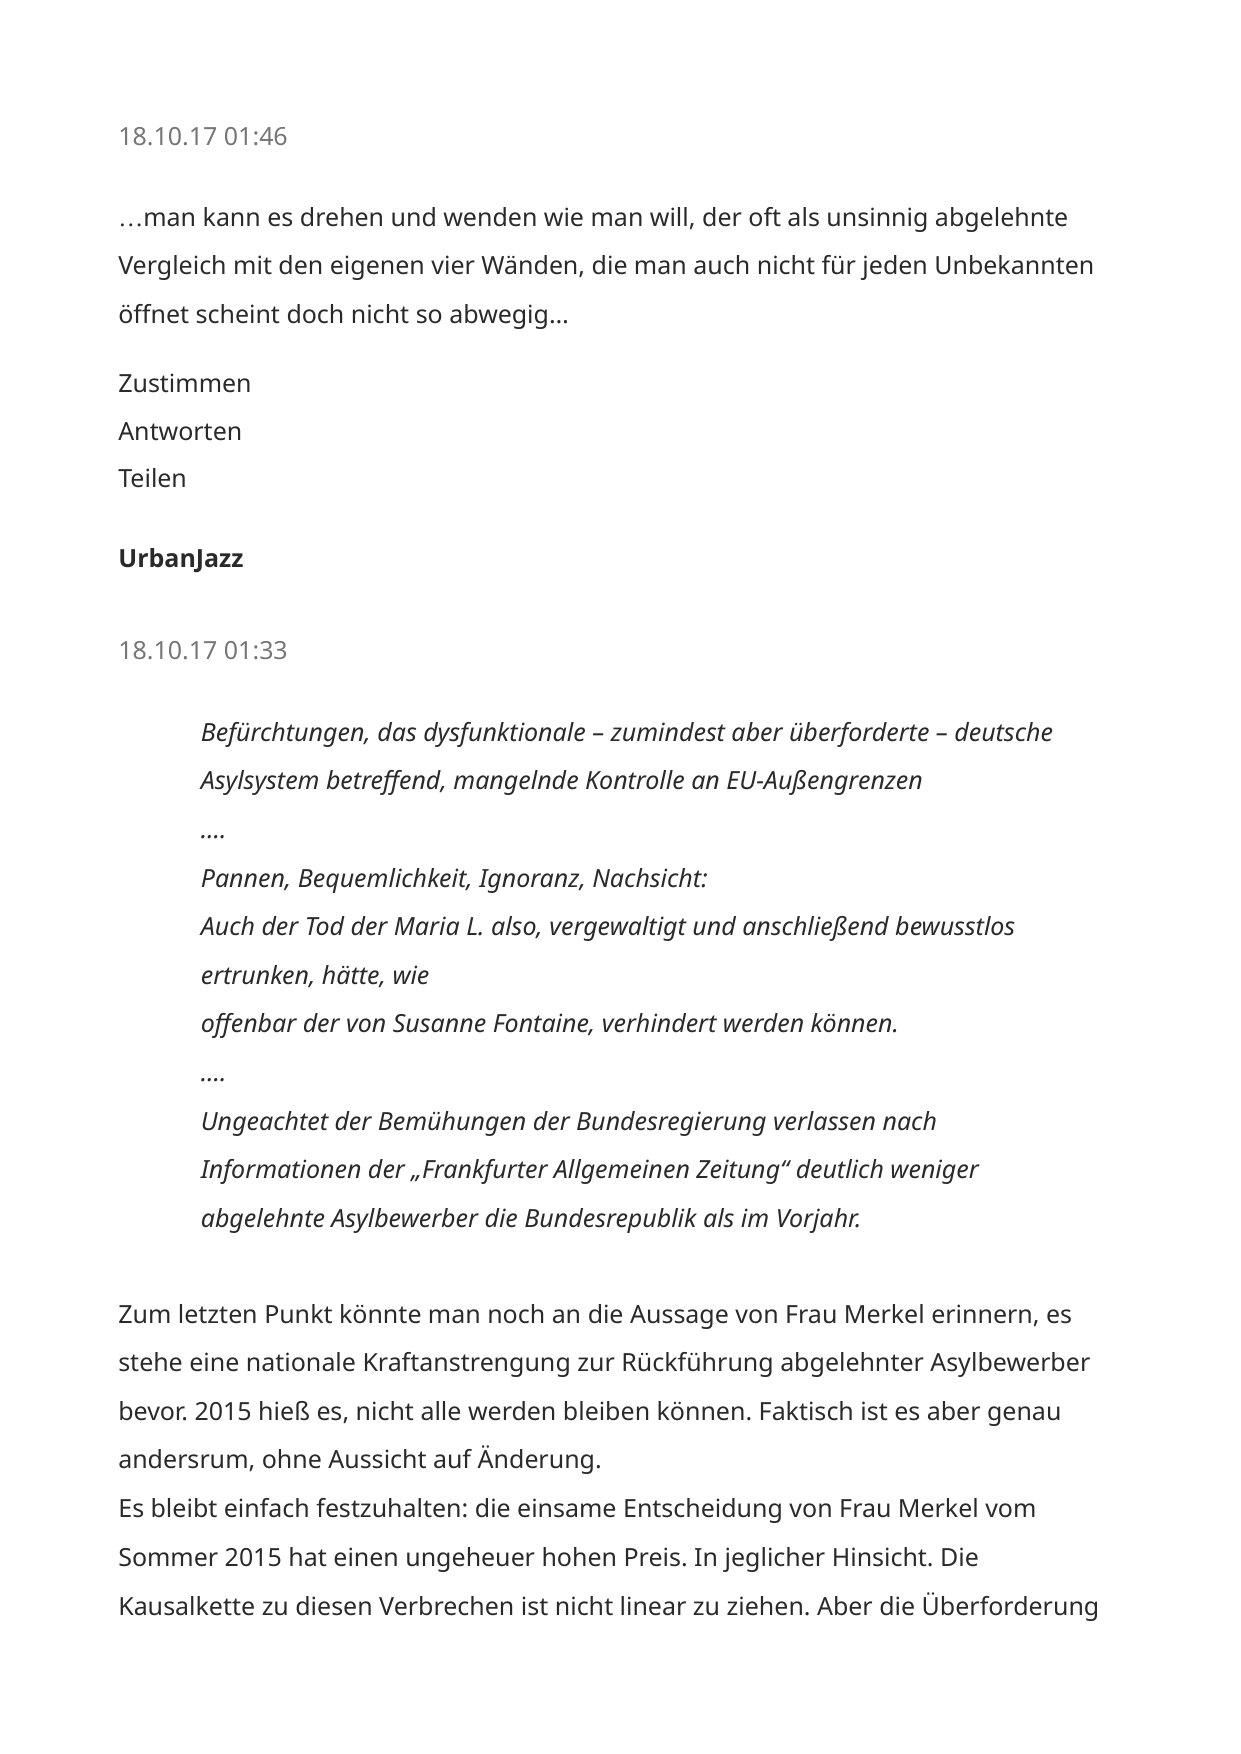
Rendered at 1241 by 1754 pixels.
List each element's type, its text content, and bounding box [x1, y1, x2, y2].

text Zustimmen [118, 366, 1122, 400]
text Befürchtungen, das dysfunktionale – zumindest aber überforderte – deutsche Asylsystem betreffend, mangelnde Kontrolle an EU-Außengrenzen …. Pannen, Bequemlichkeit, Ignoranz, Nachsicht: Auch der Tod der Maria L. also, vergewaltigt und anschließend bewusstlos ertrunken, hätte, wie offenbar der von Susanne Fontaine, verhindert werden können. …. Ungeachtet der Bemühungen der Bundesregierung verlassen nach Informationen der „Frankfurter Allgemeinen Zeitung“ deutlich weniger abgelehnte Asylbewerber die Bundesrepublik als im Vorjahr. [201, 714, 1063, 1235]
text 18.10.17 01:33 [118, 633, 1117, 667]
text Antworten [118, 413, 1122, 447]
text UrbanJazz [118, 540, 1114, 574]
text Zum letzten Punkt könnte man noch an die Aussage von Frau Merkel erinnern, es stehe eine nationale Kraftanstrengung zur Rückführung abgelehnter Asylbewerber bevor. 2015 hieß es, nicht alle werden bleiben können. Faktisch ist es aber genau andersrum, ohne Aussicht auf Änderung. Es bleibt einfach festzuhalten: die einsame Entscheidung von Frau Merkel vom Sommer 2015 hat einen ungeheuer hohen Preis. In jeglicher Hinsicht. Die Kausalkette zu diesen Verbrechen ist nicht linear zu ziehen. Aber die Überforderung [118, 1296, 1122, 1622]
text Teilen [118, 460, 1122, 494]
text 18.10.17 01:46 [118, 118, 1117, 152]
text …man kann es drehen und wenden wie man will, der oft als unsinnig abgelehnte Vergleich mit den eigenen vier Wänden, die man auch nicht für jeden Unbekannten öffnet scheint doch nicht so abwegig… [118, 199, 1122, 331]
